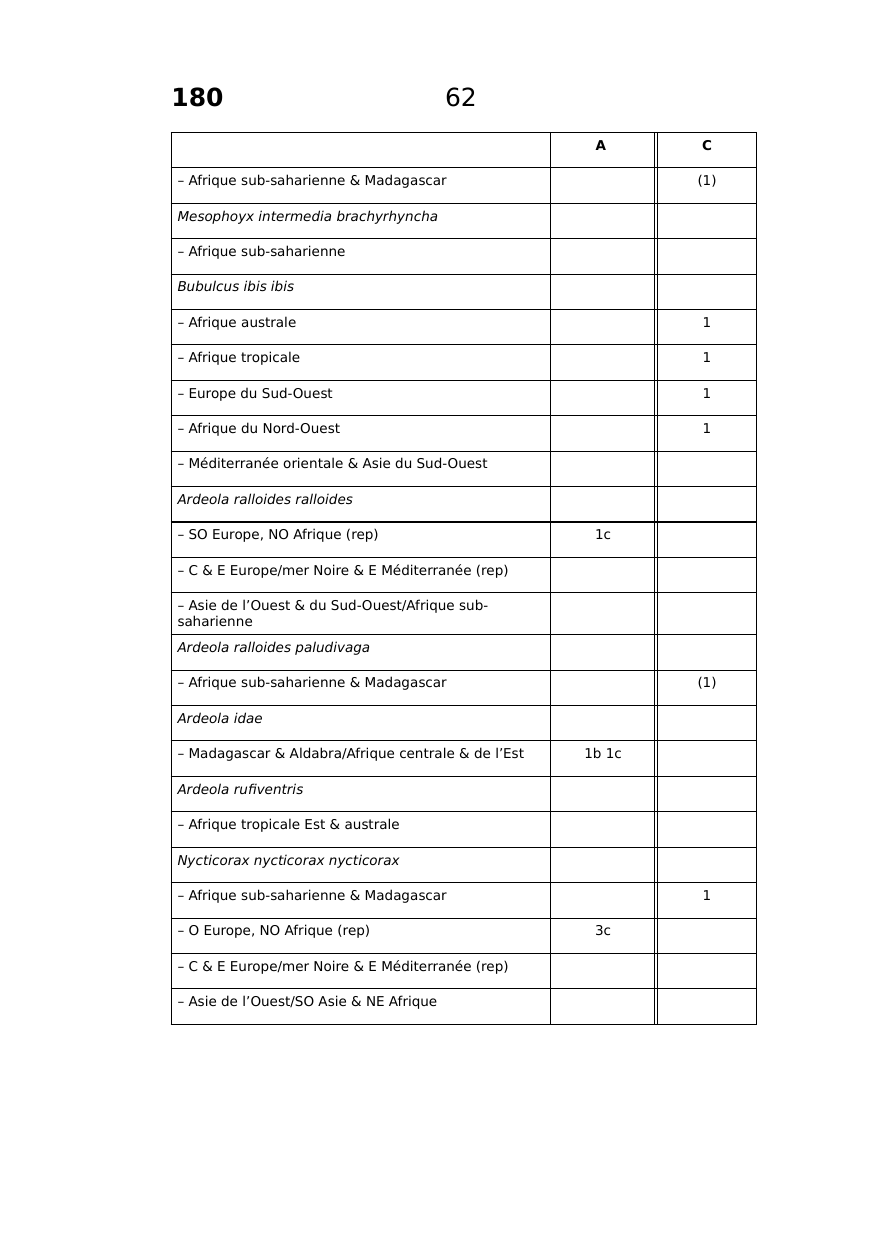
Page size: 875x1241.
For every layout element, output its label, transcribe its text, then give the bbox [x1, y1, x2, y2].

table_cell [551, 239, 654, 273]
table_cell [551, 204, 654, 238]
table_cell [658, 848, 756, 882]
table_cell [551, 954, 654, 988]
table_cell [551, 989, 654, 1024]
table_cell [551, 168, 654, 203]
table_cell – Afrique australe [172, 310, 550, 344]
table_cell – Afrique sub-saharienne & Madagascar [172, 883, 550, 917]
table_cell Ardeola ralloides ralloides [172, 487, 550, 521]
table_cell 1 [658, 416, 756, 451]
table_cell 1 [658, 381, 756, 415]
table_cell [551, 777, 654, 811]
table_cell [658, 989, 756, 1024]
table_cell 3c [551, 919, 654, 953]
table_cell – Afrique sub-saharienne & Madagascar [172, 168, 550, 203]
table_cell – C & E Europe/mer Noire & E Méditerranée (rep) [172, 954, 550, 988]
table_cell [658, 812, 756, 847]
table_cell 1c [551, 523, 654, 557]
table_cell (1) [658, 168, 756, 203]
table_cell – Madagascar & Aldabra/Afrique centrale & de l’Est [172, 741, 550, 776]
table_cell [658, 635, 756, 669]
table_cell [551, 310, 654, 344]
table_cell [658, 919, 756, 953]
table_cell [551, 635, 654, 669]
table_cell – Afrique du Nord-Ouest [172, 416, 550, 451]
table_cell [551, 593, 654, 634]
table_cell [551, 416, 654, 451]
table_cell [551, 558, 654, 592]
table_cell 1 [658, 883, 756, 917]
table_cell [658, 558, 756, 592]
table_cell [551, 487, 654, 521]
table_cell [658, 275, 756, 309]
table_cell Mesophoyx intermedia brachyrhyncha [172, 204, 550, 238]
table_cell – Europe du Sud-Ouest [172, 381, 550, 415]
table_cell [551, 381, 654, 415]
table_cell [551, 345, 654, 380]
table_cell – Afrique sub-saharienne & Madagascar [172, 671, 550, 705]
table_cell [551, 275, 654, 309]
table_cell [658, 954, 756, 988]
table_cell – Afrique tropicale [172, 345, 550, 380]
table_cell Bubulcus ibis ibis [172, 275, 550, 309]
table_cell Ardeola rufiventris [172, 777, 550, 811]
table_cell – SO Europe, NO Afrique (rep) [172, 523, 550, 557]
table_cell Nycticorax nycticorax nycticorax [172, 848, 550, 882]
table_cell [551, 883, 654, 917]
table_cell [658, 777, 756, 811]
table_cell [658, 239, 756, 273]
table_cell [551, 812, 654, 847]
table_cell [658, 706, 756, 740]
table_header [172, 133, 550, 167]
table_cell [551, 671, 654, 705]
table_cell – Asie de l’Ouest/SO Asie & NE Afrique [172, 989, 550, 1024]
table_cell [658, 204, 756, 238]
table_cell – Afrique sub-saharienne [172, 239, 550, 273]
table_cell [551, 452, 654, 486]
table_cell [551, 706, 654, 740]
table_header C [658, 133, 756, 167]
table_cell (1) [658, 671, 756, 705]
table_cell [658, 741, 756, 776]
table_header A [551, 133, 654, 167]
table_cell 1 [658, 345, 756, 380]
table_cell Ardeola ralloides paludivaga [172, 635, 550, 669]
table_cell [658, 523, 756, 557]
table_cell [658, 452, 756, 486]
table_cell Ardeola idae [172, 706, 550, 740]
table_cell [658, 593, 756, 634]
table_cell [551, 848, 654, 882]
table_cell 1 [658, 310, 756, 344]
table_cell [658, 487, 756, 521]
table_cell – Méditerranée orientale & Asie du Sud-Ouest [172, 452, 550, 486]
table_cell – Asie de l’Ouest & du Sud-Ouest/Afrique sub-saharienne [172, 593, 550, 634]
table_cell – C & E Europe/mer Noire & E Méditerranée (rep) [172, 558, 550, 592]
table_cell 1b 1c [551, 741, 654, 776]
table_cell – Afrique tropicale Est & australe [172, 812, 550, 847]
table_cell – O Europe, NO Afrique (rep) [172, 919, 550, 953]
